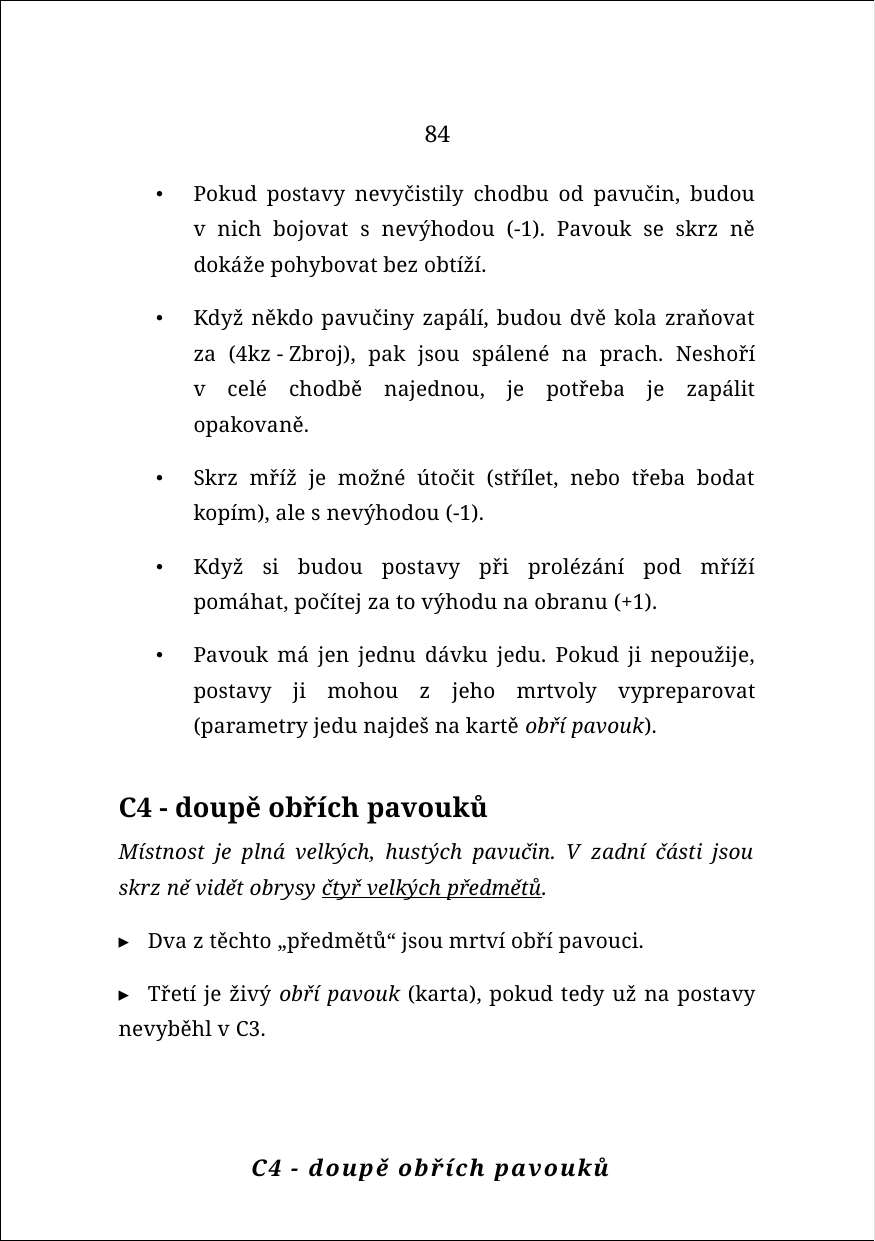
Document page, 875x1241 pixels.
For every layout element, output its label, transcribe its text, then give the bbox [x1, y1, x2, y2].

list Pokud postavy nevyčistily chodbu od pavučin, budou v⁠ nich bojovat s⁠ nevýhodou (-1). Pavouk se skrz ně dokáže pohybovat bez obtíží. [156, 179, 756, 278]
list Skrz mříž je možné útočit (střílet, nebo třeba bodat kopím), ale s⁠ nevýhodou (-1). [156, 463, 756, 527]
list Když si budou postavy při prolézání pod mříží pomáhat, počítej za to výhodu na obranu (+1). [156, 552, 756, 616]
list Když někdo pavučiny zapálí, budou dvě kola zraňovat za (4kz - Zbroj), pak jsou spálené na prach. Neshoří v⁠ celé chodbě najednou, je potřeba je zapálit opakovaně. [156, 303, 756, 438]
text Místnost je plná velkých, hustých pavučin. V⁠ zadní části jsou skrz ně vidět obrysy čtyř velkých předmětů. [118, 837, 756, 901]
list Pavouk má jen jednu dávku jedu. Pokud ji nepoužije, postavy ji mohou z⁠ jeho mrtvoly vypreparovat (parametry jedu najdeš na kartě obří pavouk). [156, 641, 756, 740]
subtitle C4 - doupě obřích pavouků [118, 788, 756, 825]
text ▸ Třetí je živý obří pavouk (karta), pokud tedy už na postavy nevyběhl v⁠ C3. [118, 979, 756, 1043]
text ▸ Dva z⁠ těchto „předmětů“ jsou mrtví obří pavouci. [118, 926, 756, 954]
